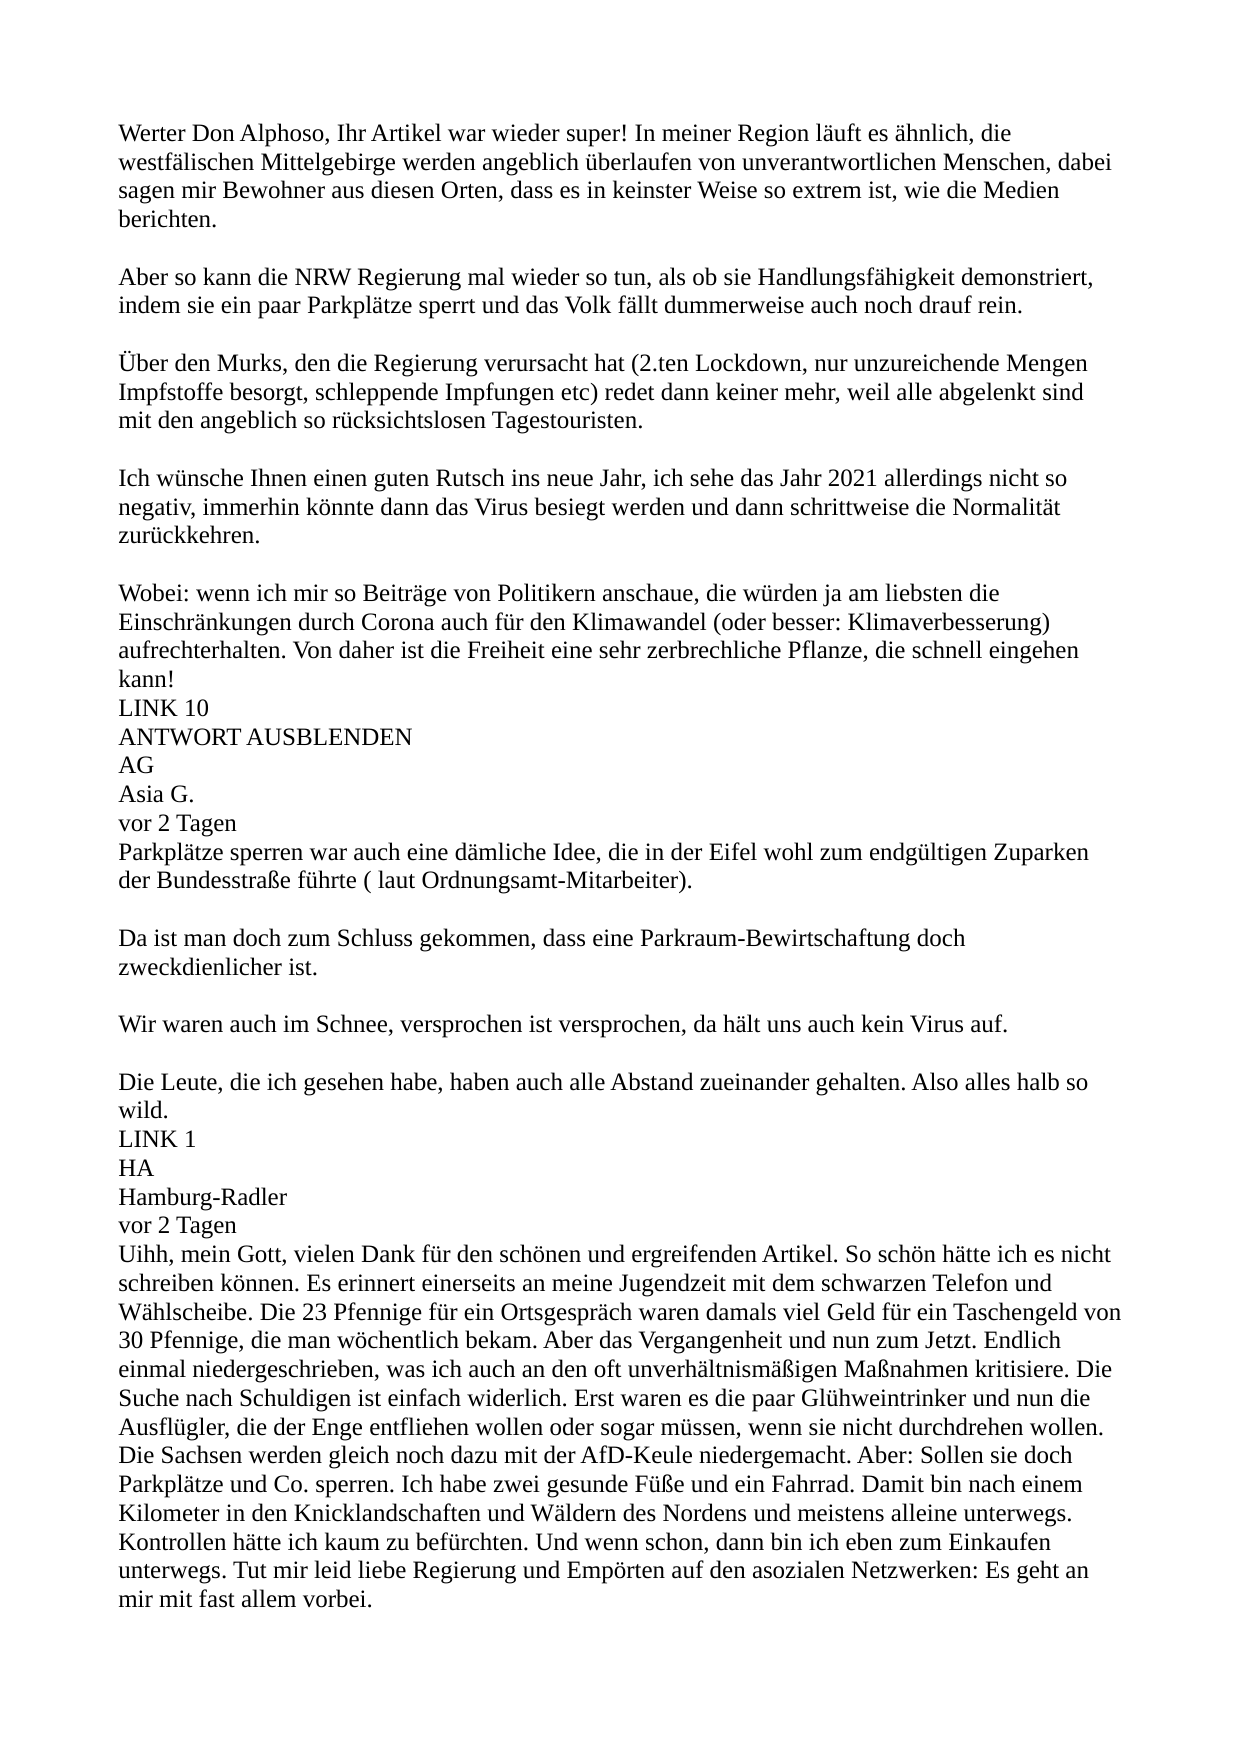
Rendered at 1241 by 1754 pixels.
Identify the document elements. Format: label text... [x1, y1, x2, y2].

text LINK 10 [118, 693, 1122, 722]
text Parkplätze sperren war auch eine dämliche Idee, die in der Eifel wohl zum endgültigen Zuparken der Bundesstraße führte ( laut Ordnungsamt-Mitarbeiter). [118, 837, 1122, 894]
text Werter Don Alphoso, Ihr Artikel war wieder super! In meiner Region läuft es ähnlich, die westfälischen Mittelgebirge werden angeblich überlaufen von unverantwortlichen Menschen, dabei sagen mir Bewohner aus diesen Orten, dass es in keinster Weise so extrem ist, wie die Medien berichten. [118, 118, 1122, 233]
text Asia G. [118, 779, 1122, 808]
text AG [118, 751, 1122, 779]
text Aber so kann die NRW Regierung mal wieder so tun, als ob sie Handlungsfähigkeit demonstriert, indem sie ein paar Parkplätze sperrt und das Volk fällt dummerweise auch noch drauf rein. [118, 262, 1122, 319]
text Die Leute, die ich gesehen habe, haben auch alle Abstand zueinander gehalten. Also alles halb so wild. [118, 1067, 1122, 1124]
text Da ist man doch zum Schluss gekommen, dass eine Parkraum-Bewirtschaftung doch zweckdienlicher ist. [118, 923, 1122, 981]
text vor 2 Tagen [118, 1211, 1122, 1239]
text ANTWORT AUSBLENDEN [118, 722, 1122, 751]
text Ich wünsche Ihnen einen guten Rutsch ins neue Jahr, ich sehe das Jahr 2021 allerdings nicht so negativ, immerhin könnte dann das Virus besiegt werden und dann schrittweise die Normalität zurückkehren. [118, 463, 1122, 549]
text Wir waren auch im Schnee, versprochen ist versprochen, da hält uns auch kein Virus auf. [118, 1009, 1122, 1038]
text LINK 1 [118, 1124, 1122, 1153]
text HA [118, 1153, 1122, 1182]
text Wobei: wenn ich mir so Beiträge von Politikern anschaue, die würden ja am liebsten die Einschränkungen durch Corona auch für den Klimawandel (oder besser: Klimaverbesserung) aufrechterhalten. Von daher ist die Freiheit eine sehr zerbrechliche Pflanze, die schnell eingehen kann! [118, 578, 1122, 693]
text vor 2 Tagen [118, 808, 1122, 837]
text Hamburg-Radler [118, 1182, 1122, 1211]
text Über den Murks, den die Regierung verursacht hat (2.ten Lockdown, nur unzureichende Mengen Impfstoffe besorgt, schleppende Impfungen etc) redet dann keiner mehr, weil alle abgelenkt sind mit den angeblich so rücksichtslosen Tagestouristen. [118, 348, 1122, 434]
text Uihh, mein Gott, vielen Dank für den schönen und ergreifenden Artikel. So schön hätte ich es nicht schreiben können. Es erinnert einerseits an meine Jugendzeit mit dem schwarzen Telefon und Wählscheibe. Die 23 Pfennige für ein Ortsgespräch waren damals viel Geld für ein Taschengeld von 30 Pfennige, die man wöchentlich bekam. Aber das Vergangenheit und nun zum Jetzt. Endlich einmal niedergeschrieben, was ich auch an den oft unverhältnismäßigen Maßnahmen kritisiere. Die Suche nach Schuldigen ist einfach widerlich. Erst waren es die paar Glühweintrinker und nun die Ausflügler, die der Enge entfliehen wollen oder sogar müssen, wenn sie nicht durchdrehen wollen. Die Sachsen werden gleich noch dazu mit der AfD-Keule niedergemacht. Aber: Sollen sie doch Parkplätze und Co. sperren. Ich habe zwei gesunde Füße und ein Fahrrad. Damit bin nach einem Kilometer in den Knicklandschaften und Wäldern des Nordens und meistens alleine unterwegs. Kontrollen hätte ich kaum zu befürchten. Und wenn schon, dann bin ich eben zum Einkaufen unterwegs. Tut mir leid liebe Regierung und Empörten auf den asozialen Netzwerken: Es geht an mir mit fast allem vorbei. [118, 1239, 1122, 1613]
